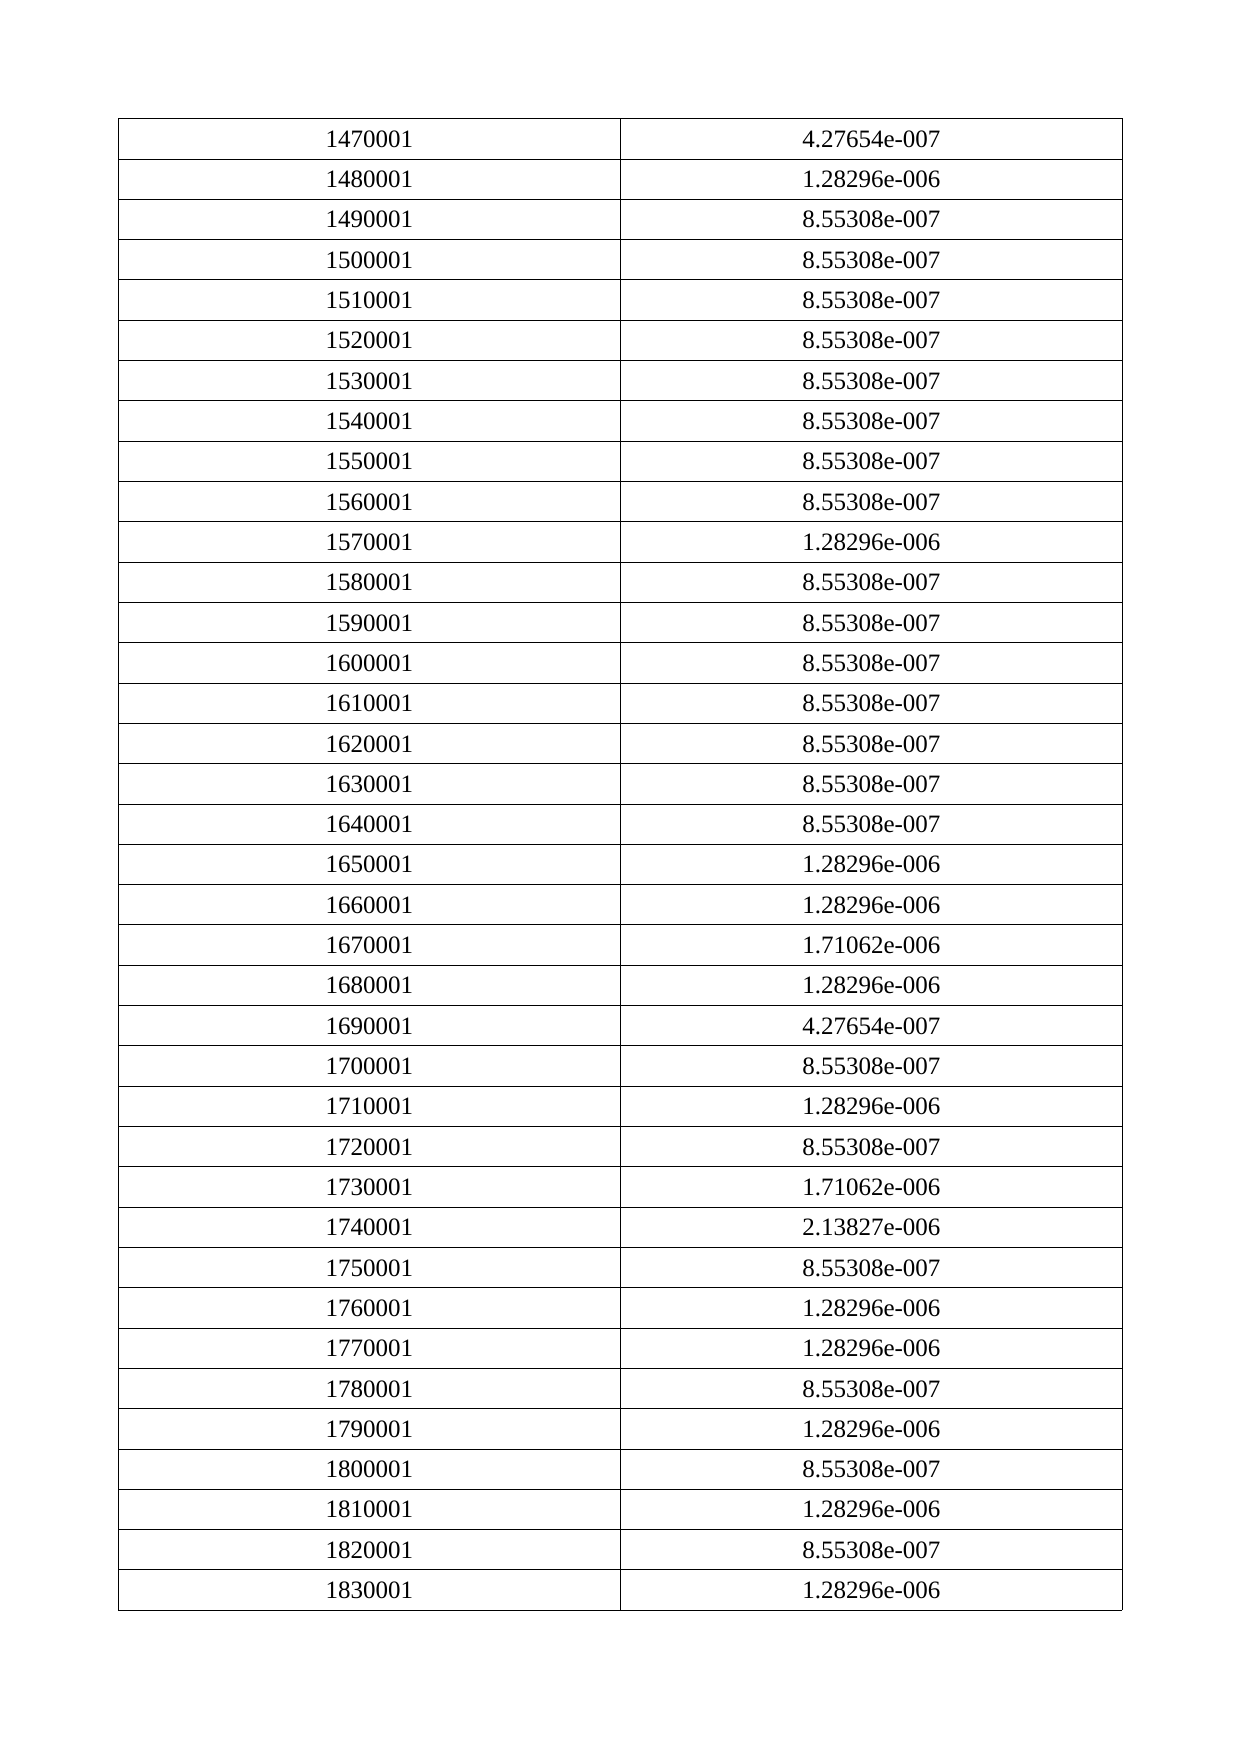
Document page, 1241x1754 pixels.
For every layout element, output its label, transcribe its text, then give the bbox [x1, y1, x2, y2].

table_cell 4.27654e-007 [621, 1006, 1122, 1045]
table_cell 8.55308e-007 [621, 805, 1122, 844]
table_cell 1780001 [119, 1369, 620, 1408]
table_cell 8.55308e-007 [621, 200, 1122, 239]
table_cell 1570001 [119, 522, 620, 562]
table_cell 1680001 [119, 966, 620, 1005]
table_cell 1580001 [119, 563, 620, 602]
table_cell 8.55308e-007 [621, 1248, 1122, 1287]
table_cell 1.28296e-006 [621, 966, 1122, 1005]
table_cell 8.55308e-007 [621, 684, 1122, 723]
table_cell 1.28296e-006 [621, 1288, 1122, 1327]
table_cell 8.55308e-007 [621, 240, 1122, 279]
table_cell 1.28296e-006 [621, 1490, 1122, 1529]
table_cell 1650001 [119, 845, 620, 884]
table_cell 1750001 [119, 1248, 620, 1287]
table_cell 8.55308e-007 [621, 1530, 1122, 1569]
table_cell 2.13827e-006 [621, 1208, 1122, 1247]
table_cell 1.28296e-006 [621, 885, 1122, 924]
table_cell 4.27654e-007 [621, 119, 1122, 158]
table_cell 1640001 [119, 805, 620, 844]
table_cell 1790001 [119, 1409, 620, 1448]
table_cell 1610001 [119, 684, 620, 723]
table_cell 8.55308e-007 [621, 1369, 1122, 1408]
table_cell 1700001 [119, 1046, 620, 1086]
table_cell 1540001 [119, 401, 620, 441]
table_cell 1530001 [119, 361, 620, 400]
table_cell 1560001 [119, 482, 620, 521]
table_cell 1810001 [119, 1490, 620, 1529]
table_cell 8.55308e-007 [621, 724, 1122, 763]
table_cell 8.55308e-007 [621, 1450, 1122, 1489]
table_cell 8.55308e-007 [621, 361, 1122, 400]
table_cell 1630001 [119, 764, 620, 803]
table_cell 8.55308e-007 [621, 764, 1122, 803]
table_cell 1500001 [119, 240, 620, 279]
table_cell 8.55308e-007 [621, 1046, 1122, 1086]
table_cell 1.28296e-006 [621, 1570, 1122, 1610]
table_cell 1.28296e-006 [621, 1409, 1122, 1448]
table_cell 1490001 [119, 200, 620, 239]
table_cell 1480001 [119, 160, 620, 199]
table_cell 8.55308e-007 [621, 563, 1122, 602]
table_cell 1760001 [119, 1288, 620, 1327]
table_cell 1550001 [119, 442, 620, 481]
table_cell 1740001 [119, 1208, 620, 1247]
table_cell 1770001 [119, 1329, 620, 1368]
table_cell 1.28296e-006 [621, 1329, 1122, 1368]
table_cell 1470001 [119, 119, 620, 158]
table_cell 1.71062e-006 [621, 1167, 1122, 1207]
table_cell 1.28296e-006 [621, 845, 1122, 884]
table_cell 8.55308e-007 [621, 442, 1122, 481]
table_cell 1520001 [119, 321, 620, 360]
table_cell 1590001 [119, 603, 620, 642]
table_cell 1690001 [119, 1006, 620, 1045]
table_cell 1.28296e-006 [621, 1087, 1122, 1126]
table_cell 1720001 [119, 1127, 620, 1166]
table_cell 8.55308e-007 [621, 321, 1122, 360]
table_cell 8.55308e-007 [621, 401, 1122, 441]
table_cell 1.28296e-006 [621, 522, 1122, 562]
table_cell 8.55308e-007 [621, 482, 1122, 521]
table_cell 8.55308e-007 [621, 603, 1122, 642]
table_cell 1620001 [119, 724, 620, 763]
table_cell 1660001 [119, 885, 620, 924]
table_cell 1.28296e-006 [621, 160, 1122, 199]
table_cell 1800001 [119, 1450, 620, 1489]
table_cell 1600001 [119, 643, 620, 682]
table_cell 8.55308e-007 [621, 280, 1122, 320]
table_cell 1510001 [119, 280, 620, 320]
table_cell 8.55308e-007 [621, 1127, 1122, 1166]
table_cell 1820001 [119, 1530, 620, 1569]
table_cell 1670001 [119, 925, 620, 965]
table_cell 8.55308e-007 [621, 643, 1122, 682]
table_cell 1.71062e-006 [621, 925, 1122, 965]
table_cell 1730001 [119, 1167, 620, 1207]
table_cell 1830001 [119, 1570, 620, 1610]
table_cell 1710001 [119, 1087, 620, 1126]
